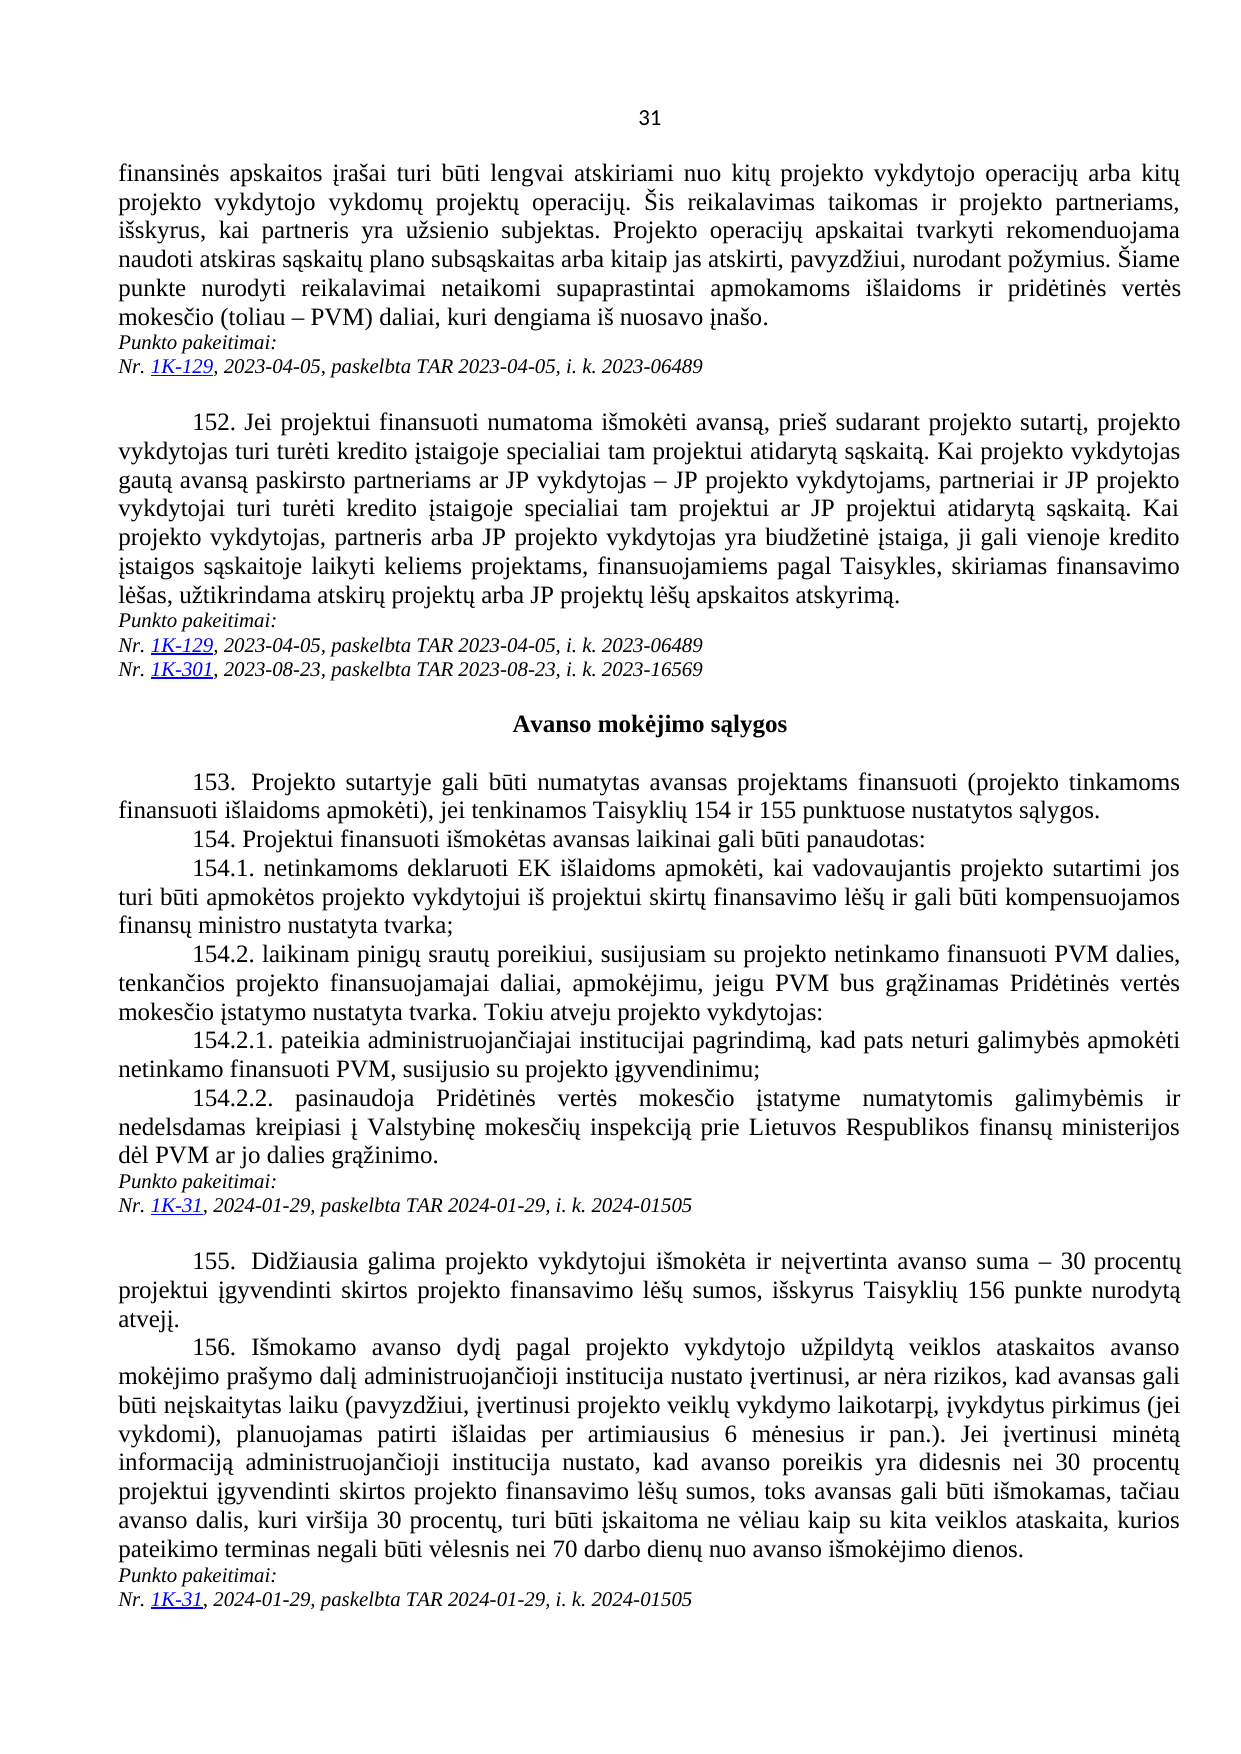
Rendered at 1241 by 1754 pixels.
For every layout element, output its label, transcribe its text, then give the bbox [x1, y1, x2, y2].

text 154.2.2. pasinaudoja Pridėtinės vertės mokesčio įstatyme numatytomis galimybėmis ir nedelsdamas kreipiasi į Valstybinę mokesčių inspekciją prie Lietuvos Respublikos finansų ministerijos dėl PVM ar jo dalies grąžinimo. [118, 1083, 1181, 1169]
text 155. Didžiausia galima projekto vykdytojui išmokėta ir neįvertinta avanso suma – 30 procentų projektui įgyvendinti skirtos projekto finansavimo lėšų sumos, išskyrus Taisyklių 156 punkte nurodytą atvejį. [118, 1246, 1181, 1332]
text Punkto pakeitimai: [118, 330, 1181, 354]
text Nr. 1K-129, 2023-04-05, paskelbta TAR 2023-04-05, i. k. 2023-06489 [118, 632, 1181, 657]
text Nr. 1K-31, 2024-01-29, paskelbta TAR 2024-01-29, i. k. 2024-01505 [118, 1193, 1181, 1217]
subtitle Avanso mokėjimo sąlygos [118, 709, 1181, 738]
text 156. Išmokamo avanso dydį pagal projekto vykdytojo užpildytą veiklos ataskaitos avanso mokėjimo prašymo dalį administruojančioji institucija nustato įvertinusi, ar nėra rizikos, kad avansas gali būti neįskaitytas laiku (pavyzdžiui, įvertinusi projekto veiklų vykdymo laikotarpį, įvykdytus pirkimus (jei vykdomi), planuojamas patirti išlaidas per artimiausius 6 mėnesius ir pan.). Jei įvertinusi minėtą informaciją administruojančioji institucija nustato, kad avanso poreikis yra didesnis nei 30 procentų projektui įgyvendinti skirtos projekto finansavimo lėšų sumos, toks avansas gali būti išmokamas, tačiau avanso dalis, kuri viršija 30 procentų, turi būti įskaitoma ne vėliau kaip su kita veiklos ataskaita, kurios pateikimo terminas negali būti vėlesnis nei 70 darbo dienų nuo avanso išmokėjimo dienos. [118, 1332, 1181, 1562]
text Punkto pakeitimai: [118, 1562, 1181, 1587]
text 154. Projektui finansuoti išmokėtas avansas laikinai gali būti panaudotas: [118, 824, 1181, 853]
text Punkto pakeitimai: [118, 1169, 1181, 1193]
text 154.2. laikinam pinigų srautų poreikiui, susijusiam su projekto netinkamo finansuoti PVM dalies, tenkančios projekto finansuojamajai daliai, apmokėjimu, jeigu PVM bus grąžinamas Pridėtinės vertės mokesčio įstatymo nustatyta tvarka. Tokiu atveju projekto vykdytojas: [118, 939, 1181, 1026]
text Nr. 1K-31, 2024-01-29, paskelbta TAR 2024-01-29, i. k. 2024-01505 [118, 1587, 1181, 1611]
text Punkto pakeitimai: [118, 608, 1181, 632]
text 153. Projekto sutartyje gali būti numatytas avansas projektams finansuoti (projekto tinkamoms finansuoti išlaidoms apmokėti), jei tenkinamos Taisyklių 154 ir 155 punktuose nustatytos sąlygos. [118, 767, 1181, 824]
text 152. Jei projektui finansuoti numatoma išmokėti avansą, prieš sudarant projekto sutartį, projekto vykdytojas turi turėti kredito įstaigoje specialiai tam projektui atidarytą sąskaitą. Kai projekto vykdytojas gautą avansą paskirsto partneriams ar JP vykdytojas – JP projekto vykdytojams, partneriai ir JP projekto vykdytojai turi turėti kredito įstaigoje specialiai tam projektui ar JP projektui atidarytą sąskaitą. Kai projekto vykdytojas, partneris arba JP projekto vykdytojas yra biudžetinė įstaiga, ji gali vienoje kredito įstaigos sąskaitoje laikyti keliems projektams, finansuojamiems pagal Taisykles, skiriamas finansavimo lėšas, užtikrindama atskirų projektų arba JP projektų lėšų apskaitos atskyrimą. [118, 407, 1181, 608]
text 154.1. netinkamoms deklaruoti EK išlaidoms apmokėti, kai vadovaujantis projekto sutartimi jos turi būti apmokėtos projekto vykdytojui iš projektui skirtų finansavimo lėšų ir gali būti kompensuojamos finansų ministro nustatyta tvarka; [118, 853, 1181, 939]
text 154.2.1. pateikia administruojančiajai institucijai pagrindimą, kad pats neturi galimybės apmokėti netinkamo finansuoti PVM, susijusio su projekto įgyvendinimu; [118, 1026, 1181, 1083]
text finansinės apskaitos įrašai turi būti lengvai atskiriami nuo kitų projekto vykdytojo operacijų arba kitų projekto vykdytojo vykdomų projektų operacijų. Šis reikalavimas taikomas ir projekto partneriams, išskyrus, kai partneris yra užsienio subjektas. Projekto operacijų apskaitai tvarkyti rekomenduojama naudoti atskiras sąskaitų plano subsąskaitas arba kitaip jas atskirti, pavyzdžiui, nurodant požymius. Šiame punkte nurodyti reikalavimai netaikomi supaprastintai apmokamoms išlaidoms ir pridėtinės vertės mokesčio (toliau – PVM) daliai, kuri dengiama iš nuosavo įnašo. [118, 158, 1181, 330]
text Nr. 1K-301, 2023-08-23, paskelbta TAR 2023-08-23, i. k. 2023-16569 [118, 657, 1181, 681]
text Nr. 1K-129, 2023-04-05, paskelbta TAR 2023-04-05, i. k. 2023-06489 [118, 354, 1181, 378]
